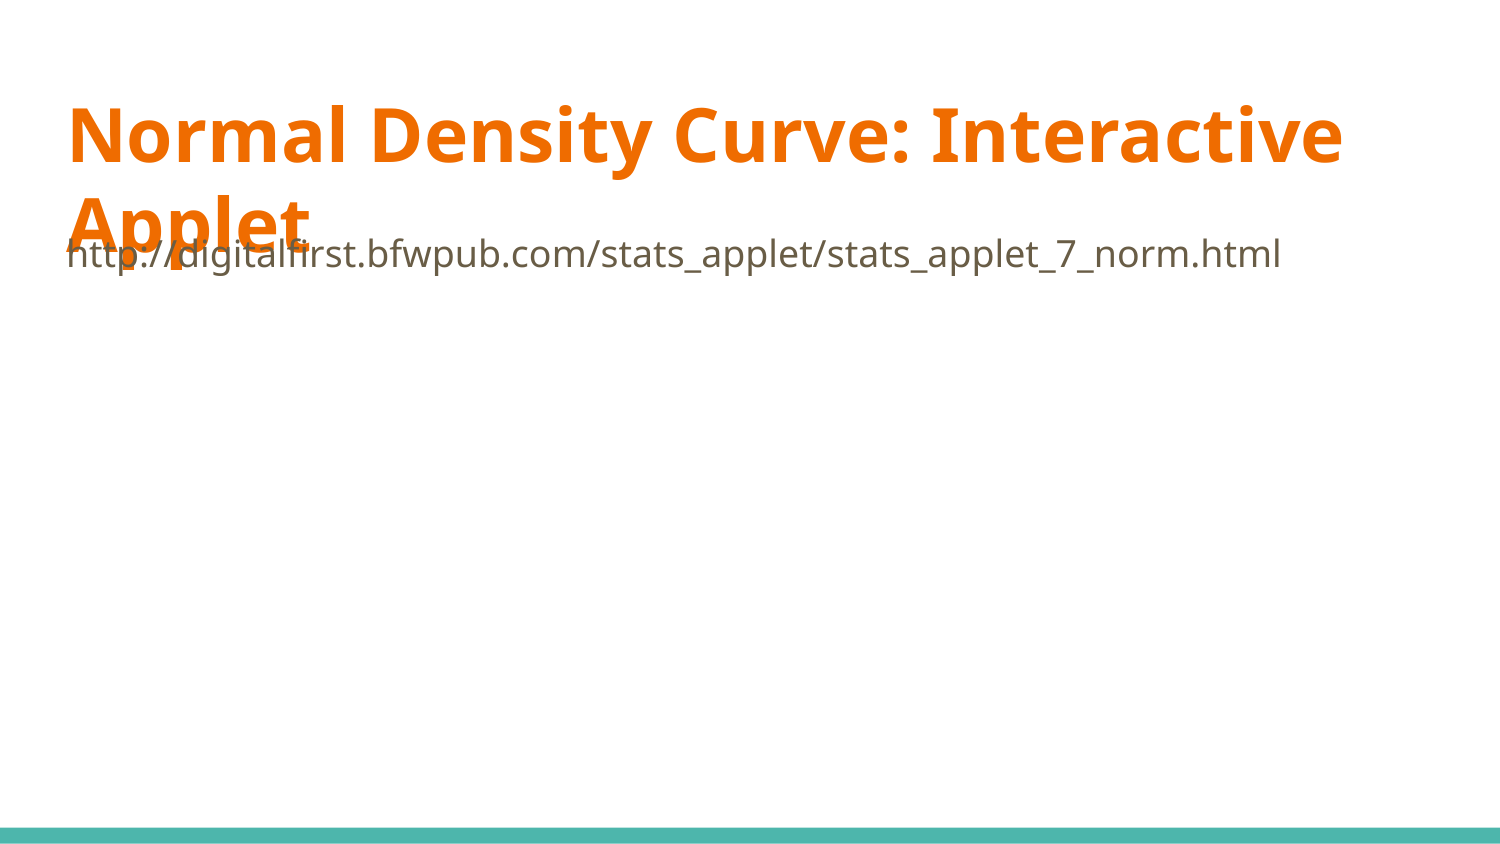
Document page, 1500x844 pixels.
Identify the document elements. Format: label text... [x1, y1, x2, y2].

list http://digitalfirst.bfwpub.com/stats_applet/stats_applet_7_norm.html [51, 207, 1449, 750]
title Normal Density Curve: Interactive Applet [51, 72, 1449, 189]
